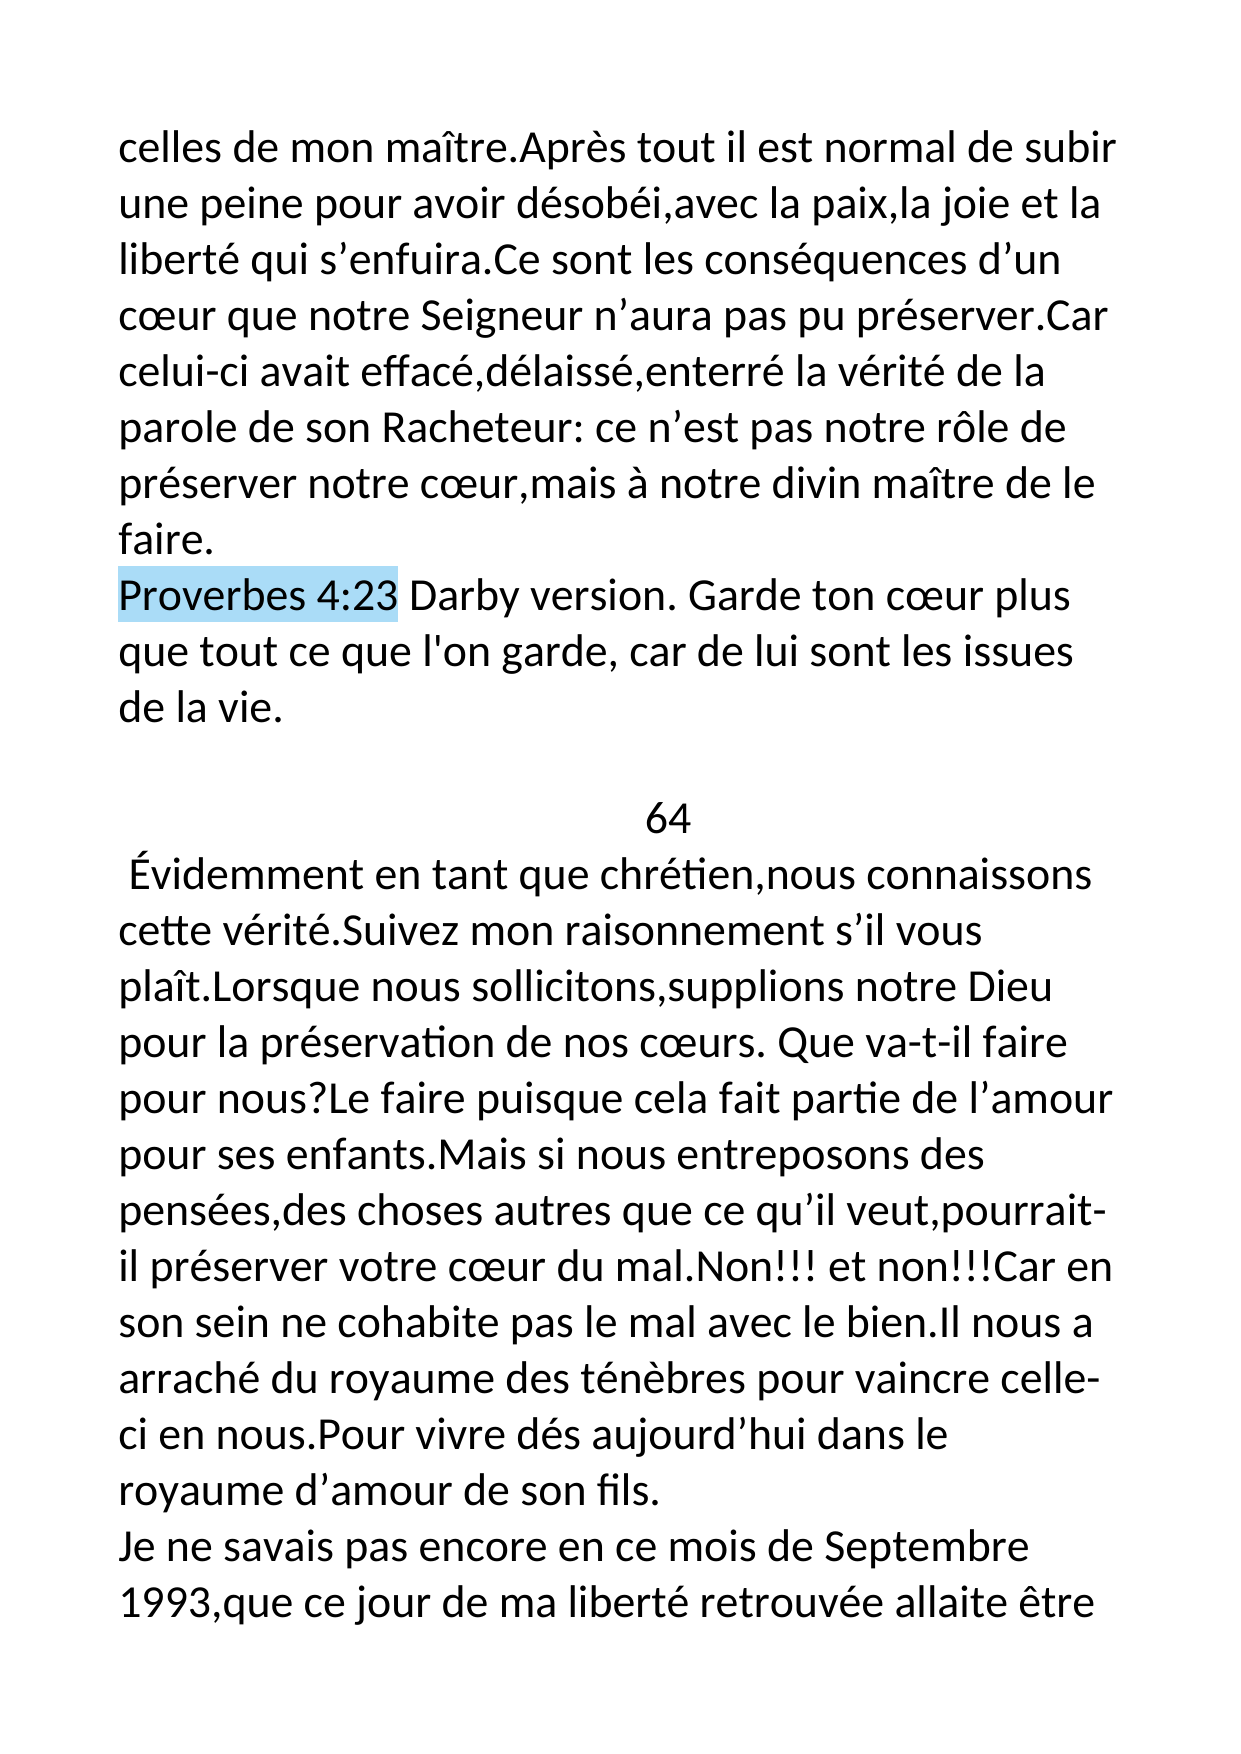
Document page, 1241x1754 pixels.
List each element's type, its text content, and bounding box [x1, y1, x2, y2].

text celles de mon maître.Après tout il est normal de subir une peine pour avoir désobéi,avec la paix,la joie et la liberté qui s’enfuira.Ce sont les conséquences d’un [118, 118, 1122, 286]
text Je ne savais pas encore en ce mois de Septembre 1993,que ce jour de ma liberté retrouvée allaite être [118, 1517, 1122, 1628]
text Proverbes 4:23 Darby version. Garde ton cœur plus que tout ce que l'on garde, car de lui sont les issues de la vie. [118, 566, 1122, 733]
text cœur que notre Seigneur n’aura pas pu préserver.Car celui-ci avait effacé,délaissé,enterré la vérité de la parole de son Racheteur: ce n’est pas notre rôle de préserver notre cœur,mais à notre divin maître de le faire. [118, 286, 1122, 566]
text 64 [118, 789, 1122, 845]
text Évidemment en tant que chrétien,nous connaissons cette vérité.Suivez mon raisonnement s’il vous plaît.Lorsque nous sollicitons,supplions notre Dieu pour la préservation de nos cœurs. Que va-t-il faire pour nous?Le faire puisque cela fait partie de l’amour pour ses enfants.Mais si nous entreposons des pensées,des choses autres que ce qu’il veut,pourrait-il préserver votre cœur du mal.Non!!! et non!!!Car en son sein ne cohabite pas le mal avec le bien.Il nous a arraché du royaume des ténèbres pour vaincre celle-ci en nous.Pour vivre dés aujourd’hui dans le royaume d’amour de son fils. [118, 845, 1122, 1517]
